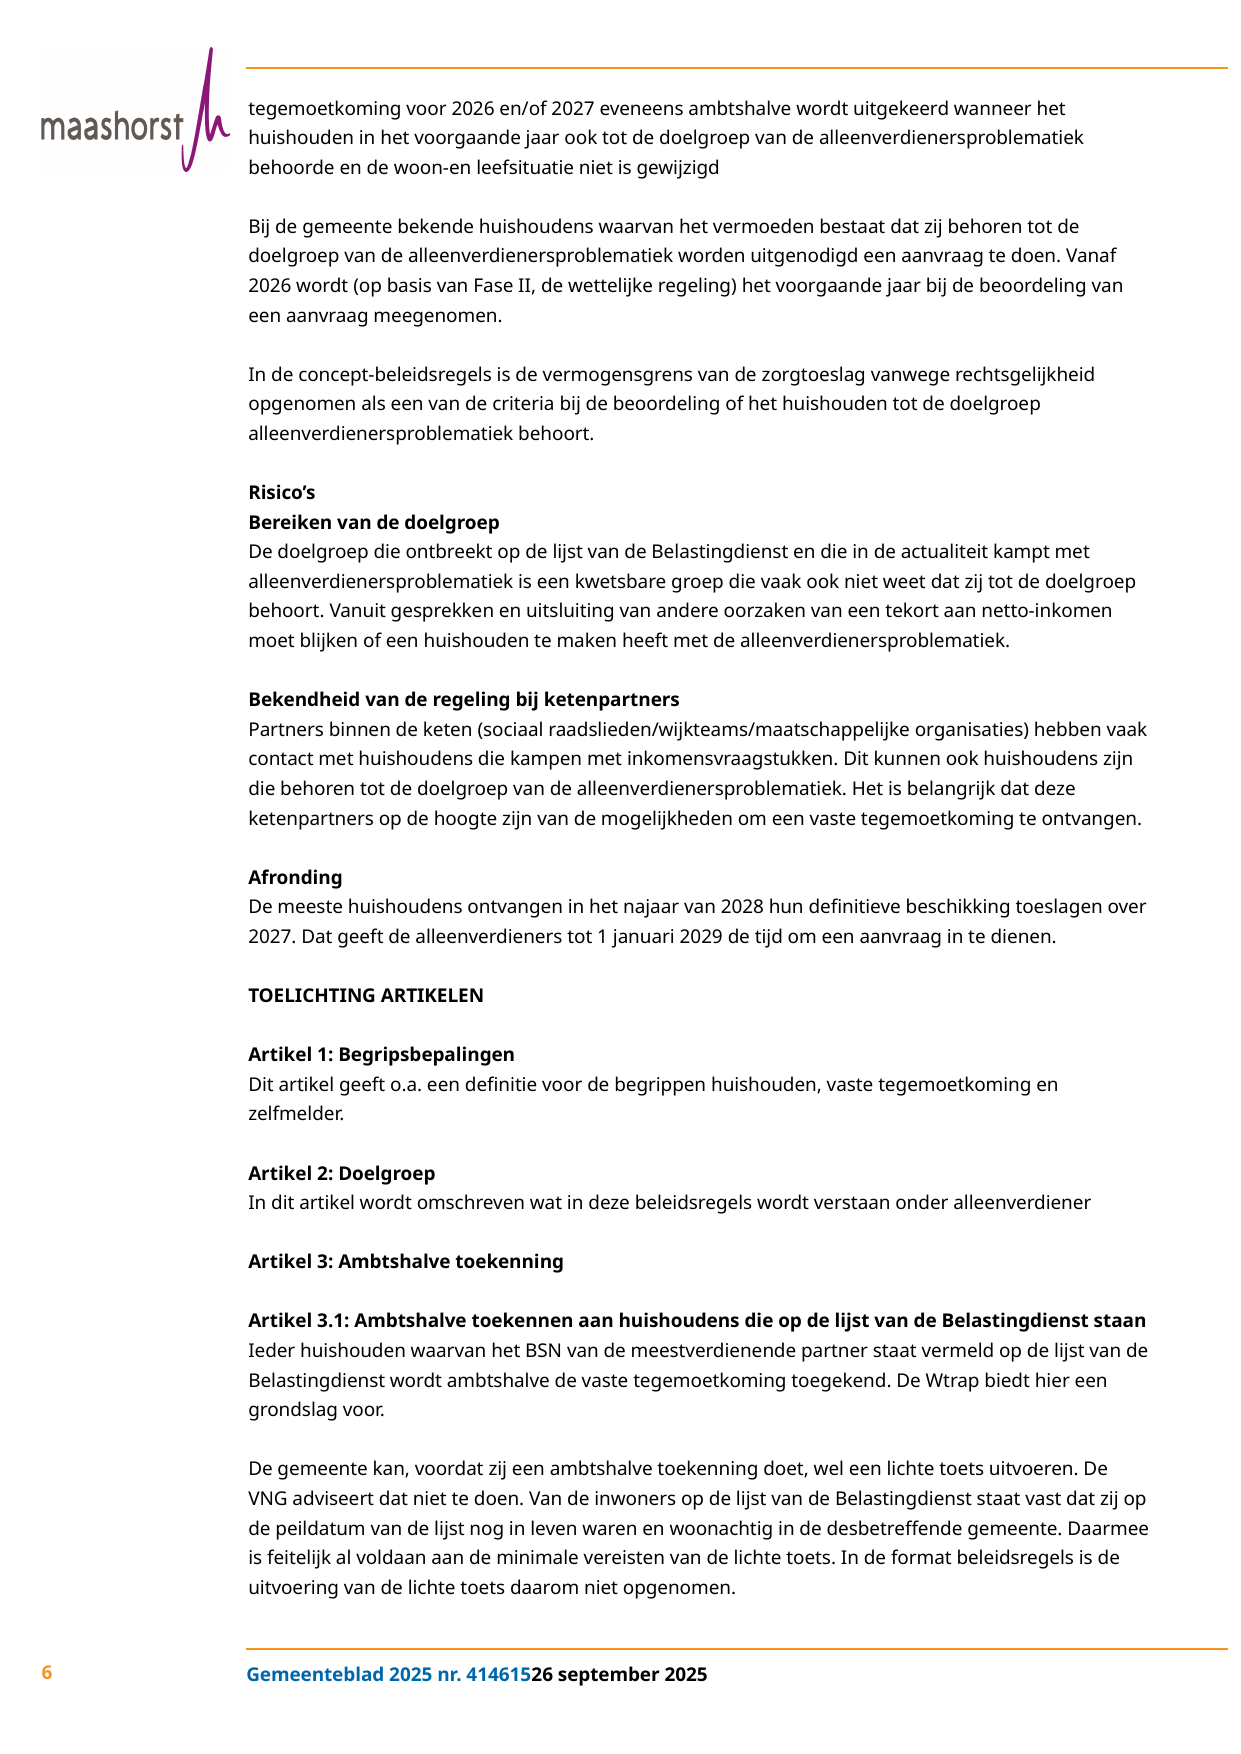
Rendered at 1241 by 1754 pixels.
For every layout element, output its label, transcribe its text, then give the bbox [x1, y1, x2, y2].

text Bereiken van de doelgroep [248, 509, 1152, 535]
text Artikel 2: Doelgroep [248, 1160, 1152, 1186]
text Afronding [248, 864, 1152, 890]
picture [41, 47, 231, 172]
text Artikel 1: Begripsbepalingen [248, 1041, 1152, 1067]
text In dit artikel wordt omschreven wat in deze beleidsregels wordt verstaan onder alleenverdiener [248, 1189, 1152, 1215]
text Artikel 3: Ambtshalve toekenning [248, 1248, 1152, 1274]
text De gemeente kan, voordat zij een ambtshalve toekenning doet, wel een lichte toets uitvoeren. De VNG adviseert dat niet te doen. Van de inwoners op de lijst van de Belastingdienst staat vast dat zij op de peildatum van de lijst nog in leven waren en woonachtig in de desbetreffende gemeente. Daarmee is feitelijk al voldaan aan de minimale vereisten van de lichte toets. In de format beleidsregels is de uitvoering van de lichte toets daarom niet opgenomen. [248, 1456, 1152, 1600]
text Bij de gemeente bekende huishoudens waarvan het vermoeden bestaat dat zij behoren tot de doelgroep van de alleenverdienersproblematiek worden uitgenodigd een aanvraag te doen. Vanaf 2026 wordt (op basis van Fase II, de wettelijke regeling) het voorgaande jaar bij de beoordeling van een aanvraag meegenomen. [248, 213, 1152, 328]
text De doelgroep die ontbreekt op de lijst van de Belastingdienst en die in de actualiteit kampt met alleenverdienersproblematiek is een kwetsbare groep die vaak ook niet weet dat zij tot de doelgroep behoort. Vanuit gesprekken en uitsluiting van andere oorzaken van een tekort aan netto-inkomen moet blijken of een huishouden te maken heeft met de alleenverdienersproblematiek. [248, 538, 1152, 653]
text tegemoetkoming voor 2026 en/of 2027 eveneens ambtshalve wordt uitgekeerd wanneer het huishouden in het voorgaande jaar ook tot de doelgroep van de alleenverdienersproblematiek behoorde en de woon-en leefsituatie niet is gewijzigd [248, 95, 1152, 180]
text Risico’s [248, 479, 1152, 505]
text TOELICHTING ARTIKELEN [248, 982, 1152, 1008]
text In de concept-beleidsregels is de vermogensgrens van de zorgtoeslag vanwege rechtsgelijkheid opgenomen als een van de criteria bij de beoordeling of het huishouden tot de doelgroep alleenverdienersproblematiek behoort. [248, 361, 1152, 446]
text Bekendheid van de regeling bij ketenpartners [248, 686, 1152, 712]
text Artikel 3.1: Ambtshalve toekennen aan huishoudens die op de lijst van de Belastingdienst staan [248, 1308, 1152, 1333]
text Ieder huishouden waarvan het BSN van de meestverdienende partner staat vermeld op de lijst van de Belastingdienst wordt ambtshalve de vaste tegemoetkoming toegekend. De Wtrap biedt hier een grondslag voor. [248, 1337, 1152, 1422]
text De meeste huishoudens ontvangen in het najaar van 2028 hun definitieve beschikking toeslagen over 2027. Dat geeft de alleenverdieners tot 1 januari 2029 de tijd om een aanvraag in te dienen. [248, 893, 1152, 949]
text Partners binnen de keten (sociaal raadslieden/wijkteams/maatschappelijke organisaties) hebben vaak contact met huishoudens die kampen met inkomensvraagstukken. Dit kunnen ook huishoudens zijn die behoren tot de doelgroep van de alleenverdienersproblematiek. Het is belangrijk dat deze ketenpartners op de hoogte zijn van de mogelijkheden om een vaste tegemoetkoming te ontvangen. [248, 716, 1152, 831]
text Dit artikel geeft o.a. een definitie voor de begrippen huishouden, vaste tegemoetkoming en zelfmelder. [248, 1071, 1152, 1126]
